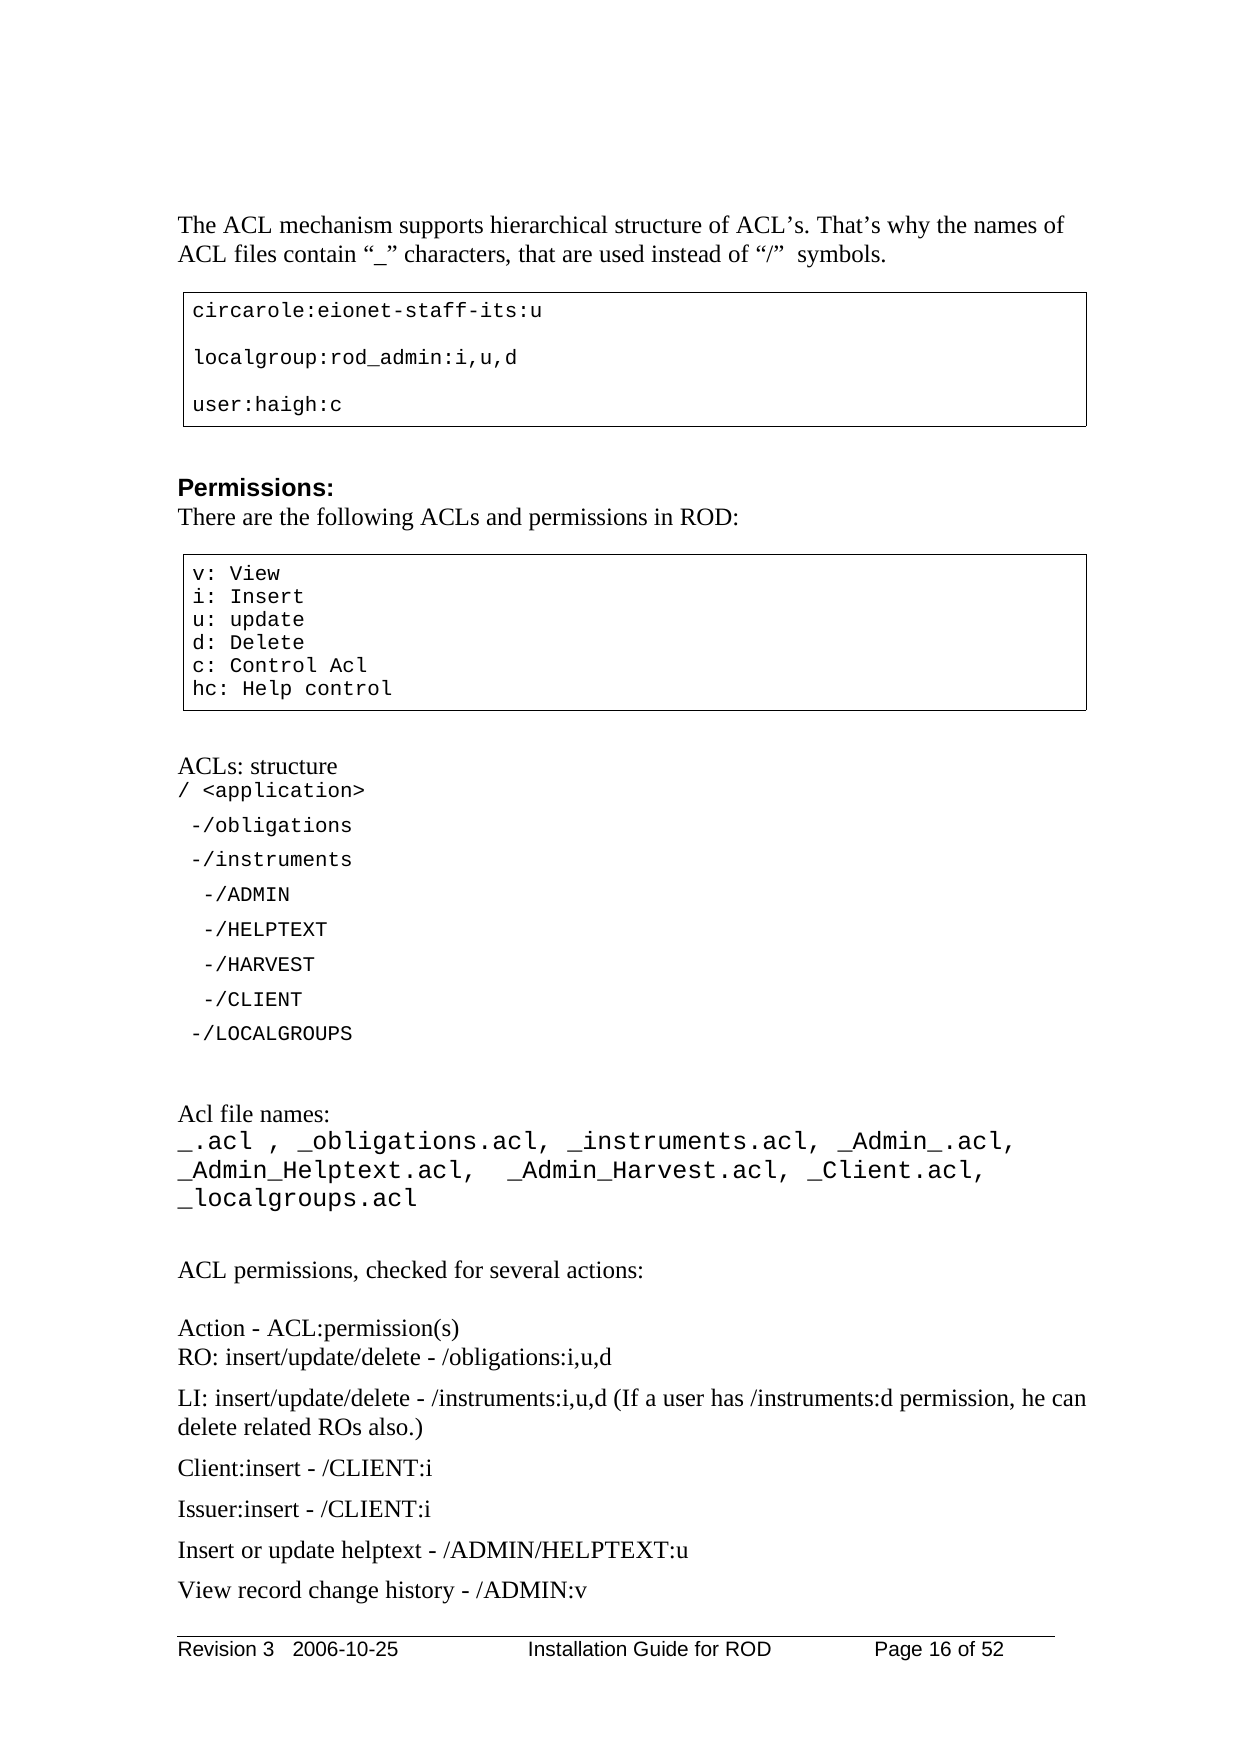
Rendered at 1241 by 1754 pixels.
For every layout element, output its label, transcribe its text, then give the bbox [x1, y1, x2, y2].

subtitle ACLs: structure [177, 722, 1092, 780]
text -/instruments [177, 850, 1092, 873]
text -/obligations [177, 815, 1092, 838]
subtitle Acl file names: [177, 1099, 1092, 1128]
text circarole:eionet-staff-its:u [184, 293, 1086, 324]
subtitle Action - ACL:permission(s) [177, 1284, 1092, 1342]
text -/ADMIN [177, 884, 1092, 908]
text / <application> [177, 780, 1092, 803]
text _.acl , _obligations.acl, _instruments.acl, _Admin_.acl, _Admin_Helptext.acl, _Admin_Harvest.acl, _Client.acl, _localgroups.acl [177, 1128, 1092, 1214]
text There are the following ACLs and permissions in ROD: [177, 502, 1092, 531]
subtitle ACL permissions, checked for several actions: [177, 1226, 1092, 1284]
text -/LOCALGROUPS [177, 1024, 1092, 1047]
text v: View i: Insert u: update d: Delete c: Control Acl hc: Help control [184, 555, 1086, 710]
text -/HELPTEXT [177, 919, 1092, 942]
text Issuer:insert - /CLIENT:i [177, 1494, 1092, 1523]
text -/CLIENT [177, 989, 1092, 1012]
subtitle Permissions: [177, 473, 1092, 502]
text RO: insert/update/delete - /obligations:i,u,d [177, 1342, 1092, 1371]
text user:haigh:c [184, 385, 1086, 426]
text LI: insert/update/delete - /instruments:i,u,d (If a user has /instruments:d permission, he can delete related ROs also.) [177, 1383, 1092, 1441]
text View record change history - /ADMIN:v [177, 1575, 1092, 1604]
text localgroup:rod_admin:i,u,d [184, 338, 1086, 371]
text The ACL mechanism supports hierarchical structure of ACL’s. That’s why the names of ACL files contain “_” characters, that are used instead of “/” symbols. [177, 210, 1092, 268]
text Insert or update helptext - /ADMIN/HELPTEXT:u [177, 1534, 1092, 1563]
text Client:insert - /CLIENT:i [177, 1453, 1092, 1482]
text -/HARVEST [177, 954, 1092, 977]
